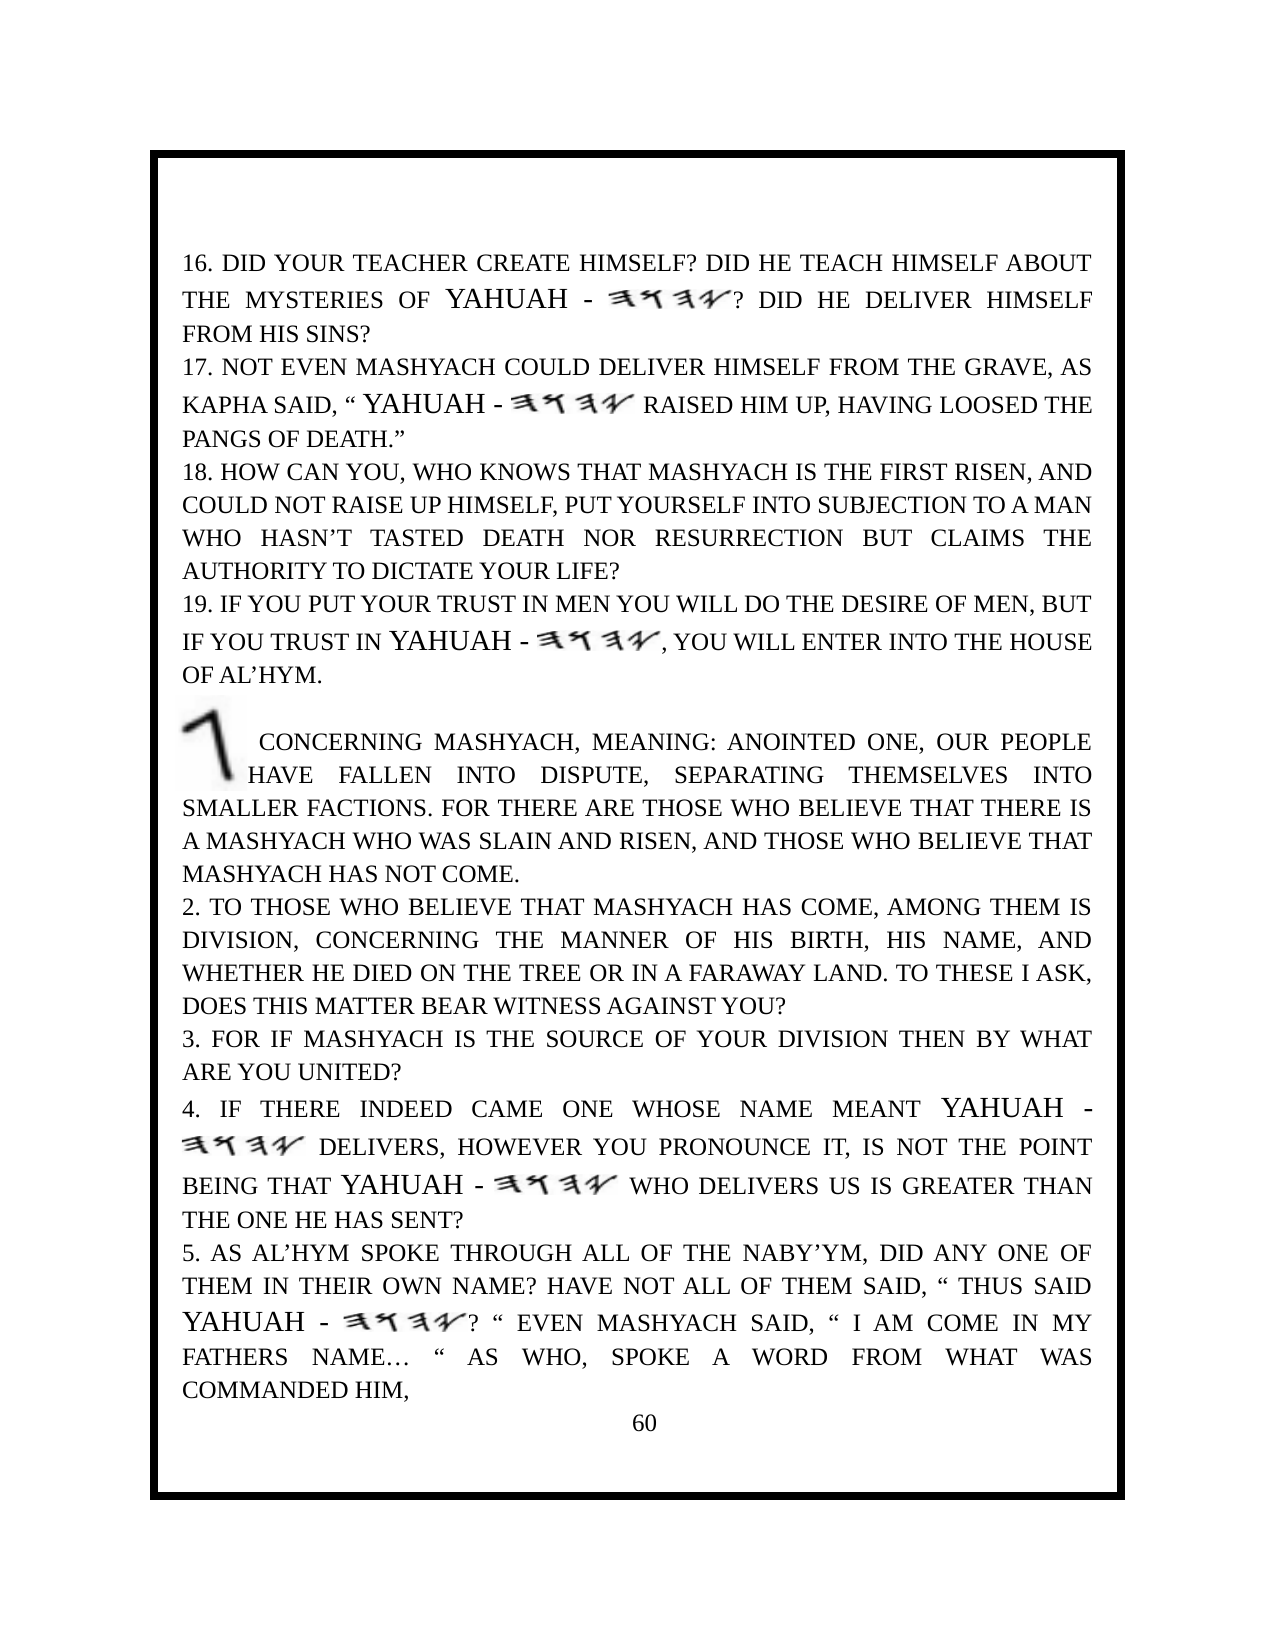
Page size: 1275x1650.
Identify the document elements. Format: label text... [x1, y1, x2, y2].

text 2. TO THOSE WHO BELIEVE THAT MASHYACH HAS COME, AMONG THEM IS DIVISION, CONCERNING THE MANNER OF HIS BIRTH, HIS NAME, AND WHETHER HE DIED ON THE TREE OR IN A FARAWAY LAND. TO THESE I ASK, DOES THIS MATTER BEAR WITNESS AGAINST YOU? [182, 892, 1093, 1019]
text 5. AS AL’HYM SPOKE THROUGH ALL OF THE NABY’YM, DID ANY ONE OF THEM IN THEIR OWN NAME? HAVE NOT ALL OF THEM SAID, “ THUS SAID YAHUAH - ? “ EVEN MASHYACH SAID, “ I AM COME IN MY FATHERS NAME… “ AS WHO, SPOKE A WORD FROM WHAT WAS COMMANDED HIM, [182, 1238, 1093, 1404]
text 17. NOT EVEN MASHYACH COULD DELIVER HIMSELF FROM THE GRAVE, AS KAPHA SAID, “ YAHUAH - RAISED HIM UP, HAVING LOOSED THE PANGS OF DEATH.” [182, 352, 1093, 453]
text CONCERNING MASHYACH, MEANING: ANOINTED ONE, OUR PEOPLE HAVE FALLEN INTO DISPUTE, SEPARATING THEMSELVES INTO SMALLER FACTIONS. FOR THERE ARE THOSE WHO BELIEVE THAT THERE IS A MASHYACH WHO WAS SLAIN AND RISEN, AND THOSE WHO BELIEVE THAT MASHYACH HAS NOT COME. [182, 791, 1093, 887]
text 19. IF YOU PUT YOUR TRUST IN MEN YOU WILL DO THE DESIRE OF MEN, BUT IF YOU TRUST IN YAHUAH - , YOU WILL ENTER INTO THE HOUSE OF AL’HYM. [182, 589, 1093, 689]
text 18. HOW CAN YOU, WHO KNOWS THAT MASHYACH IS THE FIRST RISEN, AND COULD NOT RAISE UP HIMSELF, PUT YOURSELF INTO SUBJECTION TO A MAN WHO HASN’T TASTED DEATH NOR RESURRECTION BUT CLAIMS THE AUTHORITY TO DICTATE YOUR LIFE? [182, 457, 1093, 585]
text 3. FOR IF MASHYACH IS THE SOURCE OF YOUR DIVISION THEN BY WHAT ARE YOU UNITED? [182, 1024, 1093, 1086]
text 60 [182, 1408, 1093, 1437]
text 4. IF THERE INDEED CAME ONE WHOSE NAME MEANT YAHUAH - DELIVERS, HOWEVER YOU PRONOUNCE IT, IS NOT THE POINT BEING THAT YAHUAH - WHO DELIVERS US IS GREATER THAN THE ONE HE HAS SENT? [182, 1090, 1093, 1233]
picture [174, 695, 248, 791]
text 16. DID YOUR TEACHER CREATE HIMSELF? DID HE TEACH HIMSELF ABOUT THE MYSTERIES OF YAHUAH - ? DID HE DELIVER HIMSELF FROM HIS SINS? [182, 248, 1093, 348]
